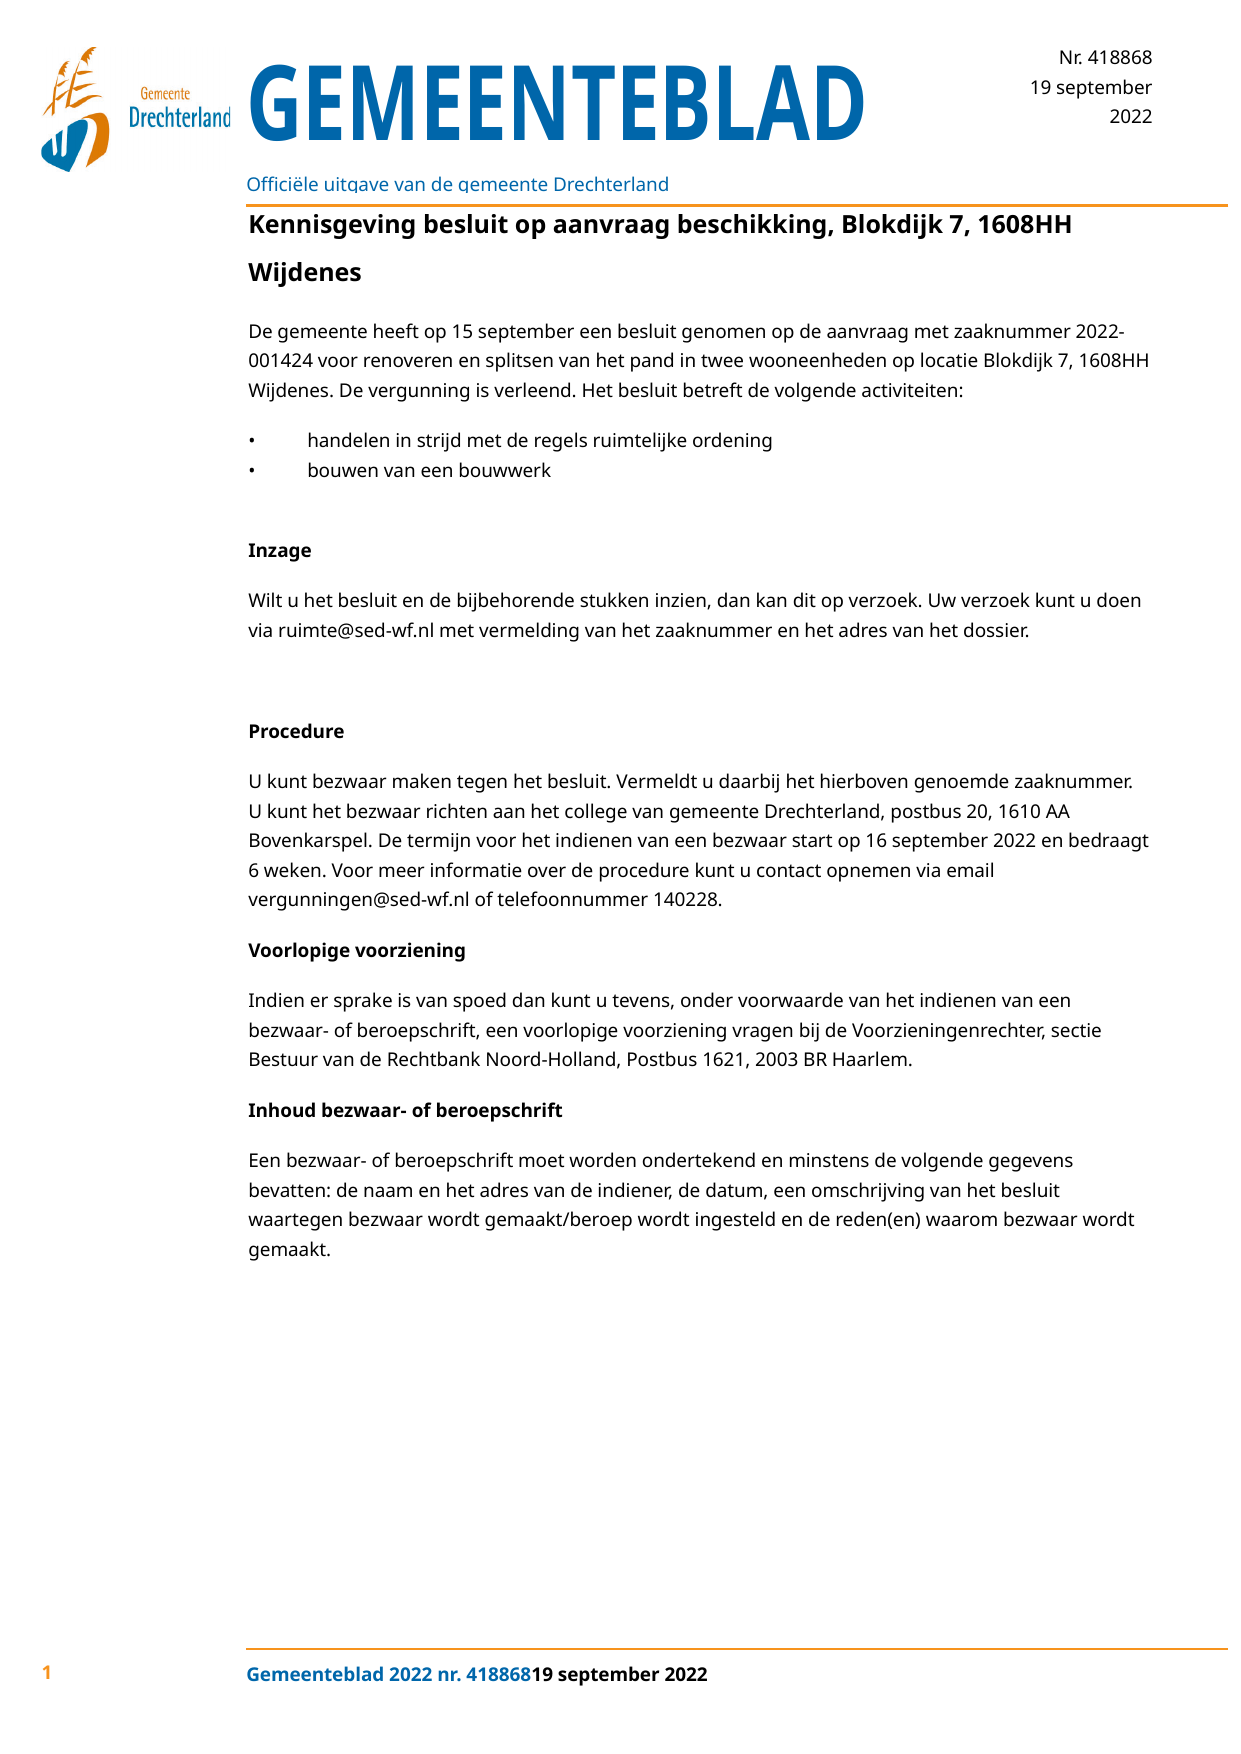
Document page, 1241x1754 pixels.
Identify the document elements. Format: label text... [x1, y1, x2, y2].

text Inhoud bezwaar- of beroepschrift [248, 1097, 1152, 1123]
picture [41, 47, 231, 172]
text De gemeente heeft op 15 september een besluit genomen op de aanvraag met zaaknummer 2022-001424 voor renoveren en splitsen van het pand in twee wooneenheden op locatie Blokdijk 7, 1608HH Wijdenes. De vergunning is verleend. Het besluit betreft de volgende activiteiten: [248, 318, 1152, 403]
text Procedure [248, 718, 1152, 744]
list bouwen van een bouwwerk [248, 457, 1152, 483]
text Inzage [248, 537, 1152, 563]
picture [226, 115, 231, 124]
text Een bezwaar- of beroepschrift moet worden ondertekend en minstens de volgende gegevens bevatten: de naam en het adres van de indiener, de datum, een omschrijving van het besluit waartegen bezwaar wordt gemaakt/beroep wordt ingesteld en de reden(en) waarom bezwaar wordt gemaakt. [248, 1147, 1152, 1262]
text Indien er sprake is van spoed dan kunt u tevens, onder voorwaarde van het indienen van een bezwaar- of beroepschrift, een voorlopige voorziening vragen bij de Voorzieningenrechter, sectie Bestuur van de Rechtbank Noord-Holland, Postbus 1621, 2003 BR Haarlem. [248, 987, 1152, 1072]
text Kennisgeving besluit op aanvraag beschikking, Blokdijk 7, 1608HH Wijdenes [248, 207, 1152, 288]
list handelen in strijd met de regels ruimtelijke ordening [248, 427, 1152, 453]
text Voorlopige voorziening [248, 937, 1152, 963]
picture [41, 158, 64, 172]
text Wilt u het besluit en de bijbehorende stukken inzien, dan kan dit op verzoek. Uw verzoek kunt u doen via ruimte@sed-wf.nl met vermelding van het zaaknummer en het adres van het dossier. [248, 587, 1152, 643]
text U kunt bezwaar maken tegen het besluit. Vermeldt u daarbij het hierboven genoemde zaaknummer. U kunt het bezwaar richten aan het college van gemeente Drechterland, postbus 20, 1610 AA Bovenkarspel. De termijn voor het indienen van een bezwaar start op 16 september 2022 en bedraagt 6 weken. Voor meer informatie over de procedure kunt u contact opnemen via email vergunningen@sed-wf.nl of telefoonnummer 140228. [248, 768, 1152, 912]
